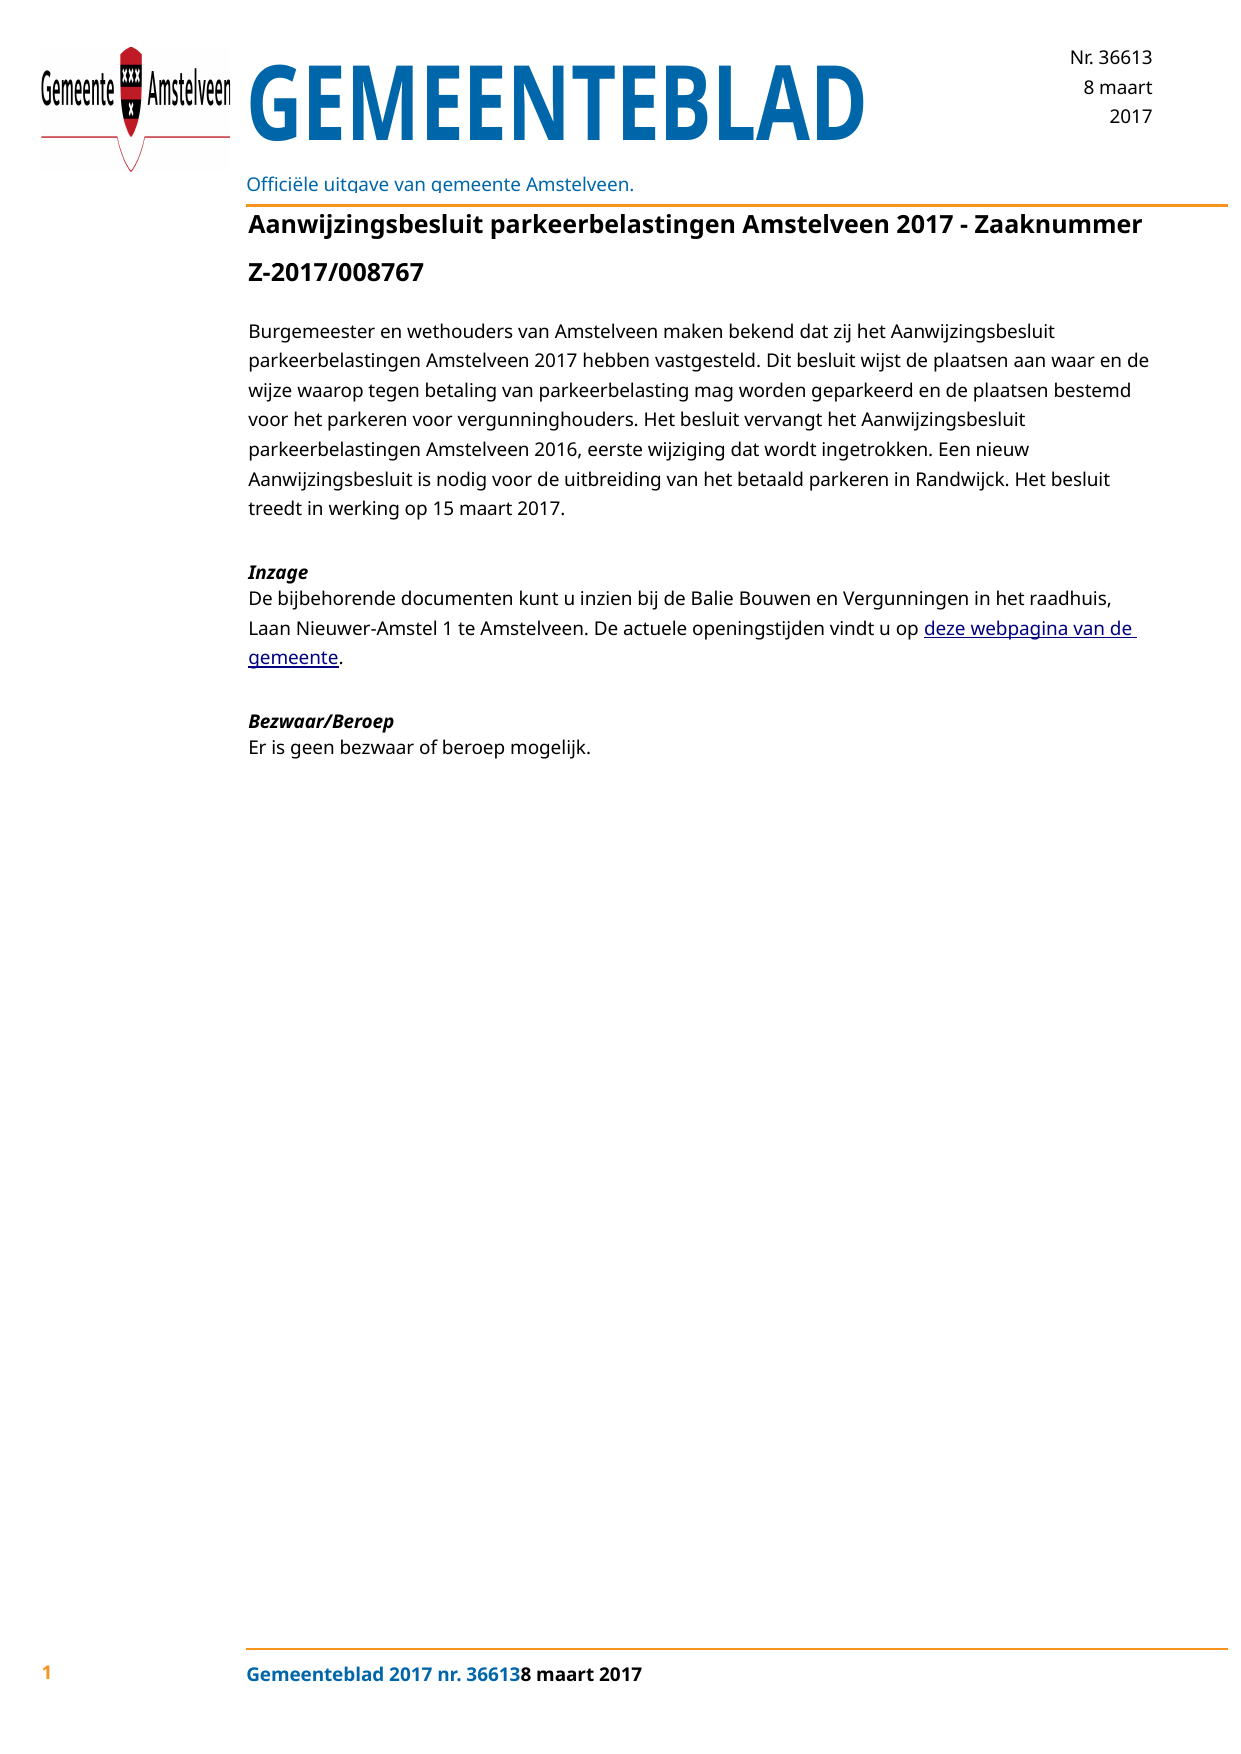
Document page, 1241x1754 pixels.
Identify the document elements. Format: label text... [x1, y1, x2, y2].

text Bezwaar/Beroep [248, 708, 1152, 734]
text De bijbehorende documenten kunt u inzien bij de Balie Bouwen en Vergunningen in het raadhuis, Laan Nieuwer-Amstel 1 te Amstelveen. De actuele openingstijden vindt u op deze webpagina van de gemeente. [248, 585, 1152, 670]
picture [41, 47, 231, 172]
text Aanwijzingsbesluit parkeerbelastingen Amstelveen 2017 - Zaaknummer Z-2017/008767 [248, 207, 1152, 288]
text Inzage [248, 559, 1152, 585]
text Er is geen bezwaar of beroep mogelijk. [248, 734, 1152, 760]
text Burgemeester en wethouders van Amstelveen maken bekend dat zij het Aanwijzingsbesluit parkeerbelastingen Amstelveen 2017 hebben vastgesteld. Dit besluit wijst de plaatsen aan waar en de wijze waarop tegen betaling van parkeerbelasting mag worden geparkeerd en de plaatsen bestemd voor het parkeren voor vergunninghouders. Het besluit vervangt het Aanwijzingsbesluit parkeerbelastingen Amstelveen 2016, eerste wijziging dat wordt ingetrokken. Een nieuw Aanwijzingsbesluit is nodig voor de uitbreiding van het betaald parkeren in Randwijck. Het besluit treedt in werking op 15 maart 2017. [248, 318, 1152, 521]
